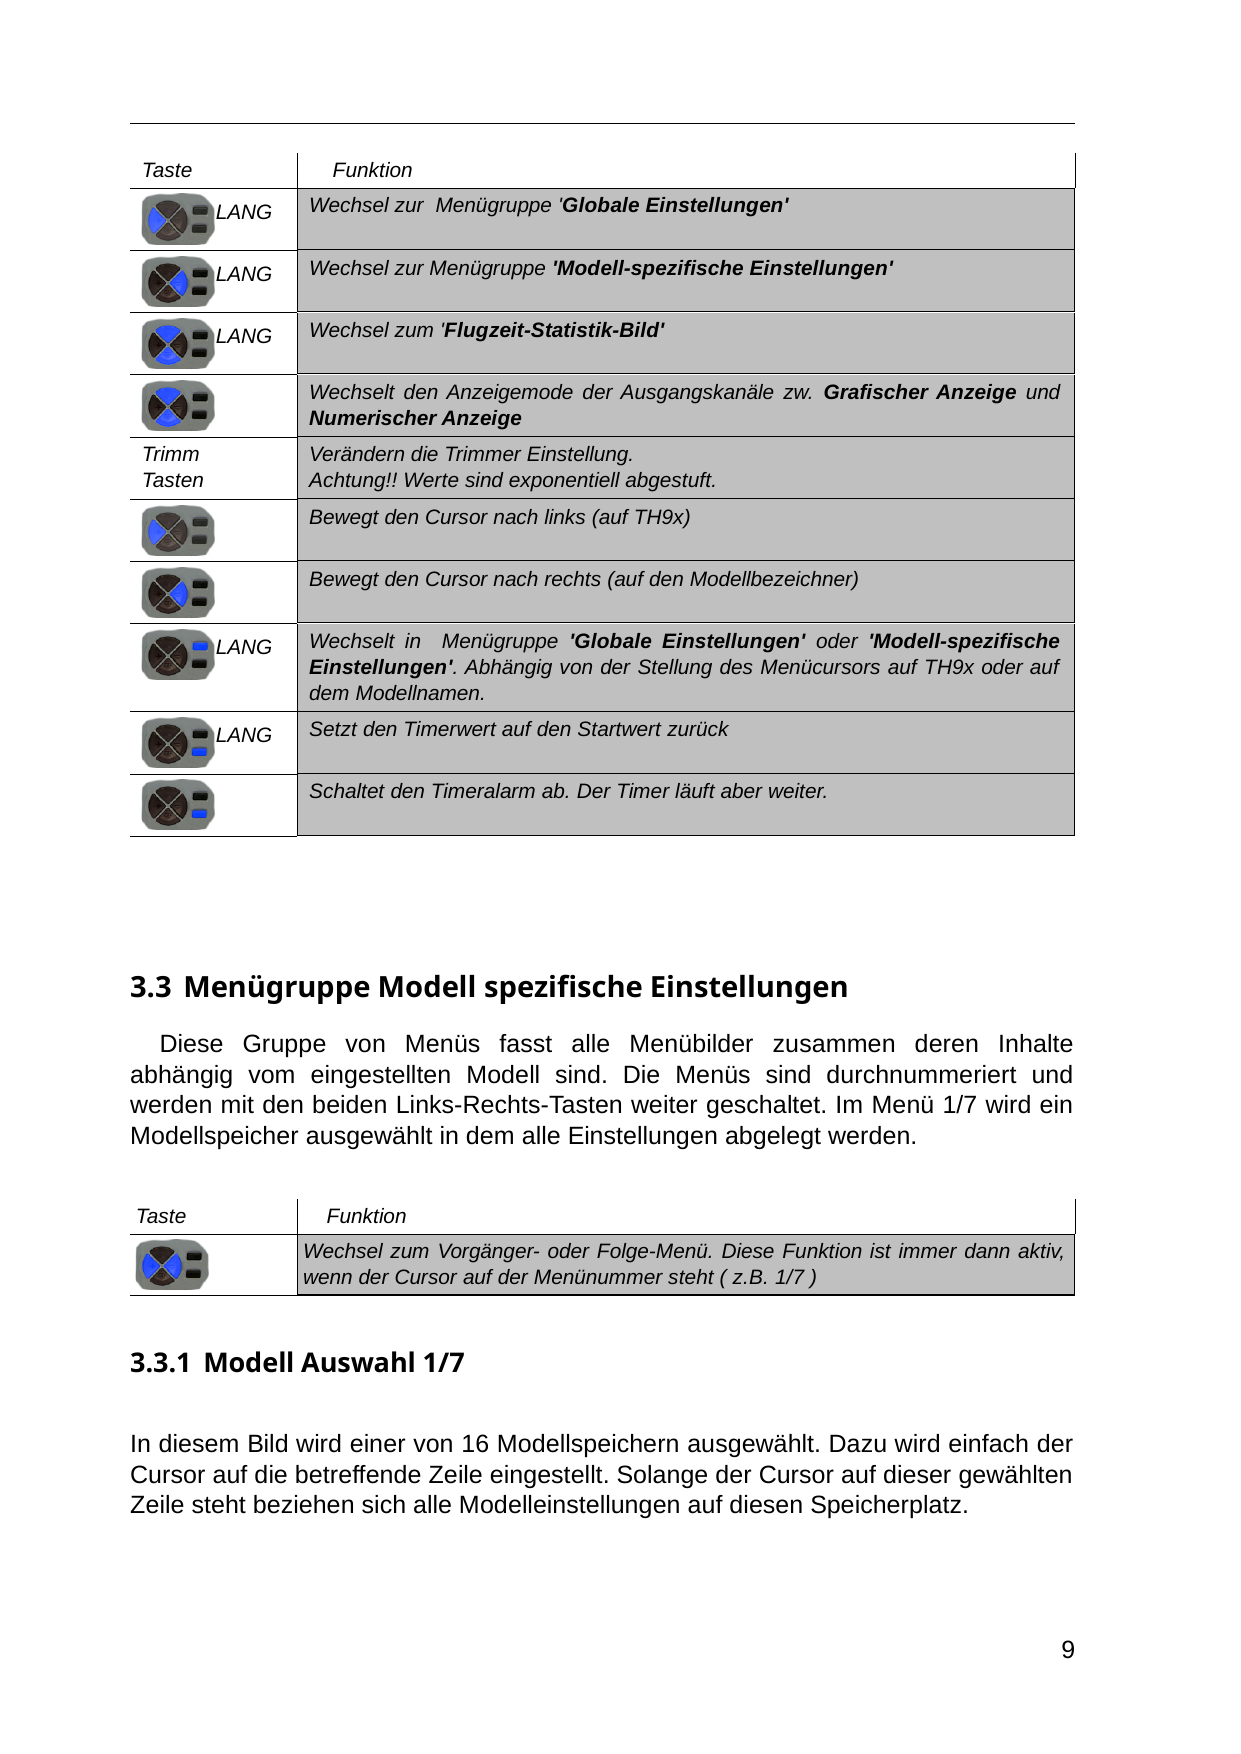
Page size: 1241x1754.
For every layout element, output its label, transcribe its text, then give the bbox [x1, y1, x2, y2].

table_cell [130, 775, 297, 836]
table_header Taste [130, 153, 297, 188]
picture [141, 717, 216, 768]
table_cell LANG [130, 624, 297, 711]
picture [141, 779, 216, 830]
picture [141, 318, 216, 369]
table_header Taste [130, 1199, 297, 1234]
table_cell Trimm Tasten [130, 438, 297, 499]
table_cell Wechsel zum 'Flugzeit-Statistik-Bild' [298, 313, 1074, 373]
table_cell [130, 375, 297, 437]
picture [141, 505, 216, 556]
table_cell [130, 562, 297, 623]
table_cell Bewegt den Cursor nach rechts (auf den Modellbezeichner) [298, 561, 1074, 622]
table_cell Wechselt in Menügruppe 'Globale Einstellungen' oder 'Modell-spezifische Einstellungen'. Abhängig von der Stellung des Menücursors auf TH9x oder auf dem Modellnamen. [298, 624, 1074, 711]
picture [141, 567, 216, 618]
text In diesem Bild wird einer von 16 Modellspeichern ausgewählt. Dazu wird einfach der Cursor auf die betreffende Zeile eingestellt. Solange der Cursor auf dieser gewählten Zeile steht beziehen sich alle Modelleinstellungen auf diesen Speicherplatz. [130, 1430, 1075, 1519]
table_cell Schaltet den Timeralarm ab. Der Timer läuft aber weiter. [298, 774, 1074, 835]
subtitle Modell Auswahl 1/7 [130, 1344, 1075, 1381]
table_cell [130, 500, 297, 561]
table_cell LANG [130, 313, 297, 374]
picture [141, 193, 216, 245]
picture [135, 1239, 210, 1290]
picture [141, 256, 216, 307]
table_cell Setzt den Timerwert auf den Startwert zurück [298, 712, 1074, 773]
subtitle Menügruppe Modell spezifische Einstellungen [130, 966, 1075, 1006]
table_cell Wechselt den Anzeigemode der Ausgangskanäle zw. Grafischer Anzeige und Numerischer Anzeige [298, 375, 1074, 436]
picture [141, 629, 216, 680]
table_cell Wechsel zum Vorgänger- oder Folge-Menü. Diese Funktion ist immer dann aktiv, wenn der Cursor auf der Menünummer steht ( z.B. 1/7 ) [298, 1235, 1074, 1294]
text Diese Gruppe von Menüs fasst alle Menübilder zusammen deren Inhalte abhängig vom eingestellten Modell sind. Die Menüs sind durchnummeriert und werden mit den beiden Links-Rechts-Tasten weiter geschaltet. Im Menü 1/7 wird ein Modellspeicher ausgewählt in dem alle Einstellungen abgelegt werden. [130, 1030, 1075, 1150]
table_cell [130, 1235, 297, 1295]
table_cell LANG [130, 251, 297, 312]
table_cell Wechsel zur Menügruppe 'Globale Einstellungen' [298, 189, 1074, 249]
table_header Funktion [298, 153, 1075, 188]
table_cell Verändern die Trimmer Einstellung. Achtung!! Werte sind exponentiell abgestuft. [298, 437, 1074, 498]
table_cell Bewegt den Cursor nach links (auf TH9x) [298, 499, 1074, 560]
table_cell LANG [130, 189, 297, 250]
table_cell LANG [130, 712, 297, 774]
table_cell Wechsel zur Menügruppe 'Modell-spezifische Einstellungen' [298, 250, 1074, 311]
table_header Funktion [298, 1199, 1075, 1234]
picture [141, 380, 216, 431]
